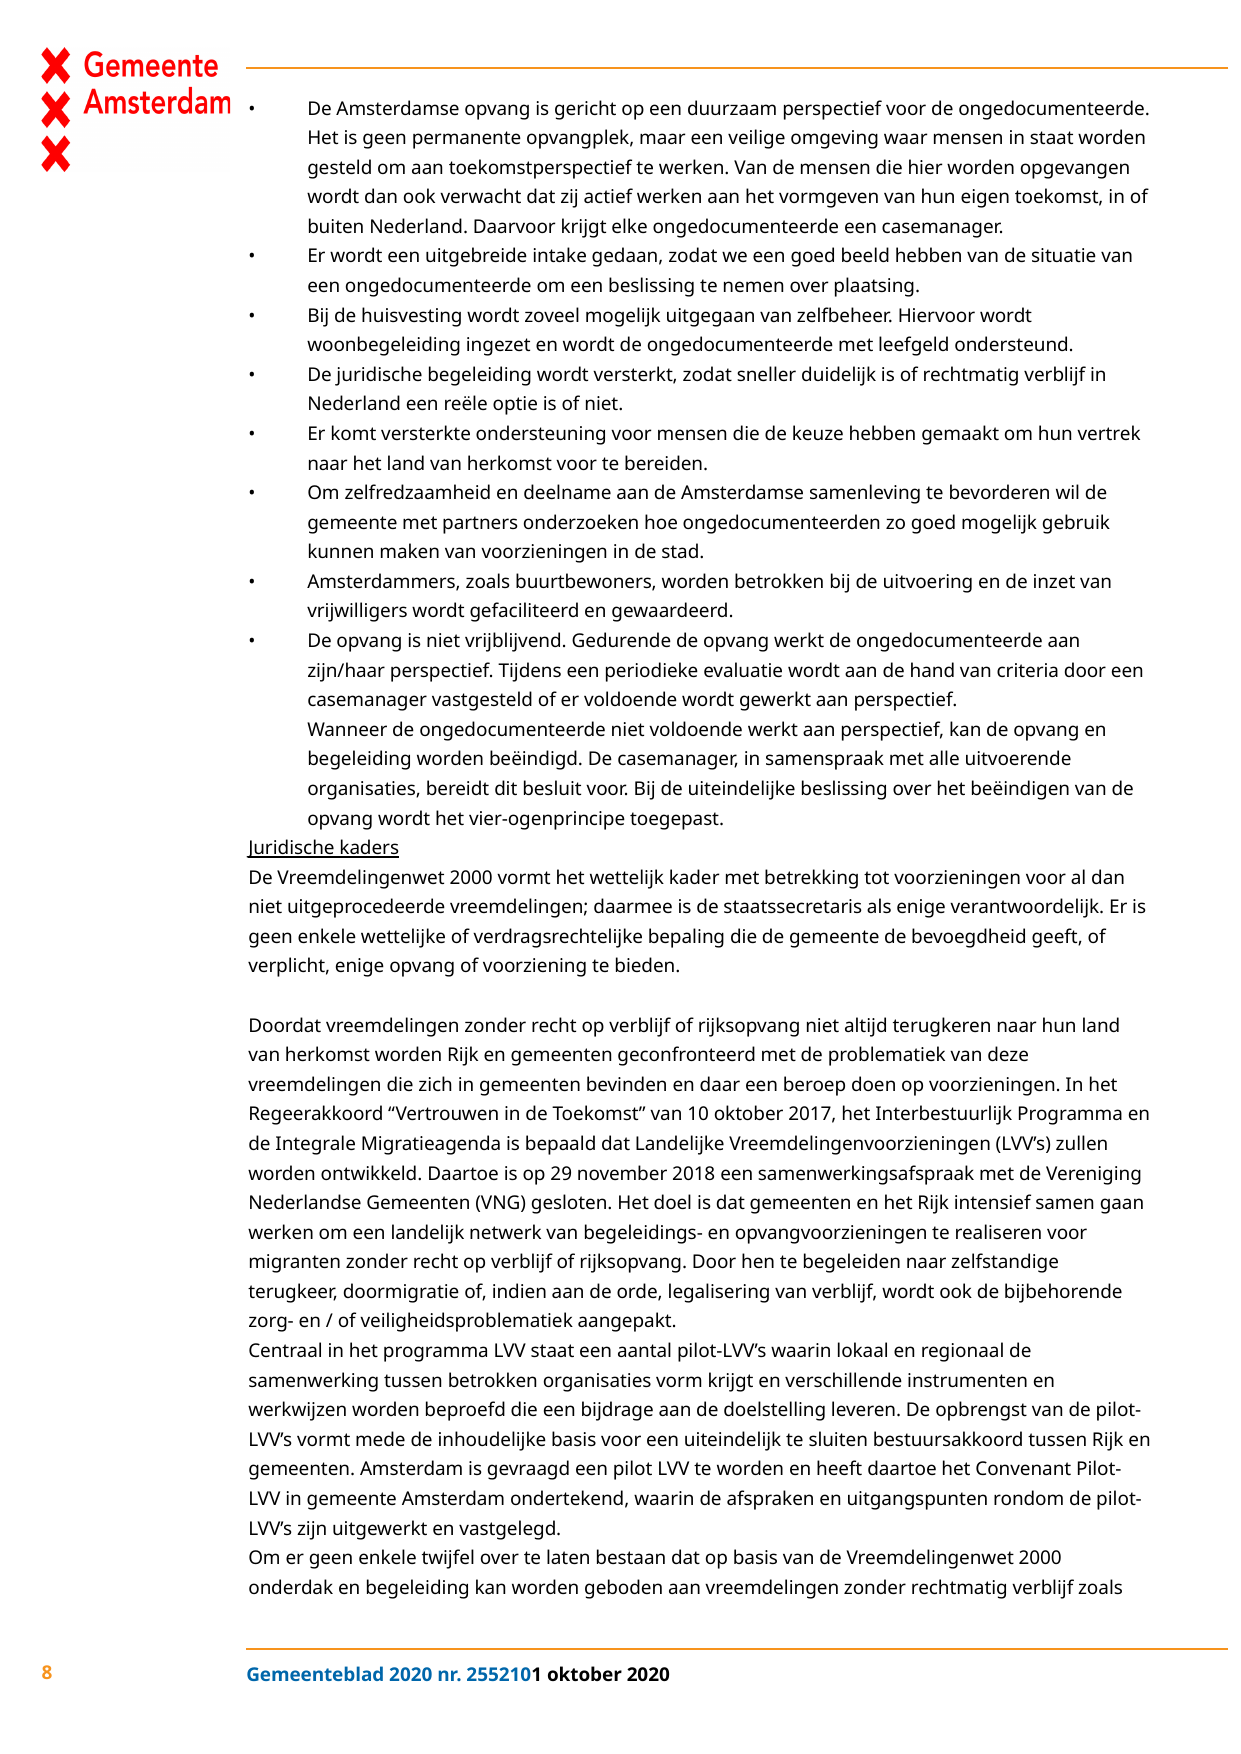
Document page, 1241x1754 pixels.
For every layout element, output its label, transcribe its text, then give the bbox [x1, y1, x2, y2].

text De Vreemdelingenwet 2000 vormt het wettelijk kader met betrekking tot voorzieningen voor al dan niet uitgeprocedeerde vreemdelingen; daarmee is de staatssecretaris als enige verantwoordelijk. Er is geen enkele wettelijke of verdragsrechtelijke bepaling die de gemeente de bevoegdheid geeft, of verplicht, enige opvang of voorziening te bieden. [248, 864, 1152, 978]
text Doordat vreemdelingen zonder recht op verblijf of rijksopvang niet altijd terugkeren naar hun land van herkomst worden Rijk en gemeenten geconfronteerd met de problematiek van deze vreemdelingen die zich in gemeenten bevinden en daar een beroep doen op voorzieningen. In het Regeerakkoord “Vertrouwen in de Toekomst” van 10 oktober 2017, het Interbestuurlijk Programma en de Integrale Migratieagenda is bepaald dat Landelijke Vreemdelingenvoorzieningen (LVV’s) zullen worden ontwikkeld. Daartoe is op 29 november 2018 een samenwerkingsafspraak met de Vereniging Nederlandse Gemeenten (VNG) gesloten. Het doel is dat gemeenten en het Rijk intensief samen gaan werken om een landelijk netwerk van begeleidings- en opvangvoorzieningen te realiseren voor migranten zonder recht op verblijf of rijksopvang. Door hen te begeleiden naar zelfstandige terugkeer, doormigratie of, indien aan de orde, legalisering van verblijf, wordt ook de bijbehorende zorg- en / of veiligheidsproblematiek aangepakt. [248, 1012, 1152, 1333]
picture [41, 47, 231, 172]
text Om er geen enkele twijfel over te laten bestaan dat op basis van de Vreemdelingenwet 2000 onderdak en begeleiding kan worden geboden aan vreemdelingen zonder rechtmatig verblijf zoals [248, 1544, 1152, 1600]
text Juridische kaders [248, 834, 1152, 860]
list De opvang is niet vrijblijvend. Gedurende de opvang werkt de ongedocumenteerde aan zijn/haar perspectief. Tijdens een periodieke evaluatie wordt aan de hand van criteria door een casemanager vastgesteld of er voldoende wordt gewerkt aan perspectief. [248, 627, 1152, 712]
list Er wordt een uitgebreide intake gedaan, zodat we een goed beeld hebben van de situatie van een ongedocumenteerde om een beslissing te nemen over plaatsing. [248, 243, 1152, 298]
list Wanneer de ongedocumenteerde niet voldoende werkt aan perspectief, kan de opvang en begeleiding worden beëindigd. De casemanager, in samenspraak met alle uitvoerende organisaties, bereidt dit besluit voor. Bij de uiteindelijke beslissing over het beëindigen van de opvang wordt het vier-ogenprincipe toegepast. [248, 716, 1152, 831]
text Centraal in het programma LVV staat een aantal pilot-LVV’s waarin lokaal en regionaal de samenwerking tussen betrokken organisaties vorm krijgt en verschillende instrumenten en werkwijzen worden beproefd die een bijdrage aan de doelstelling leveren. De opbrengst van de pilot-LVV’s vormt mede de inhoudelijke basis voor een uiteindelijk te sluiten bestuursakkoord tussen Rijk en gemeenten. Amsterdam is gevraagd een pilot LVV te worden en heeft daartoe het Convenant Pilot-LVV in gemeente Amsterdam ondertekend, waarin de afspraken en uitgangspunten rondom de pilot-LVV’s zijn uitgewerkt en vastgelegd. [248, 1337, 1152, 1541]
list Er komt versterkte ondersteuning voor mensen die de keuze hebben gemaakt om hun vertrek naar het land van herkomst voor te bereiden. [248, 420, 1152, 476]
list Bij de huisvesting wordt zoveel mogelijk uitgegaan van zelfbeheer. Hiervoor wordt woonbegeleiding ingezet en wordt de ongedocumenteerde met leefgeld ondersteund. [248, 302, 1152, 357]
list De juridische begeleiding wordt versterkt, zodat sneller duidelijk is of rechtmatig verblijf in Nederland een reële optie is of niet. [248, 361, 1152, 416]
list Amsterdammers, zoals buurtbewoners, worden betrokken bij de uitvoering en de inzet van vrijwilligers wordt gefaciliteerd en gewaardeerd. [248, 568, 1152, 623]
list De Amsterdamse opvang is gericht op een duurzaam perspectief voor de ongedocumenteerde. Het is geen permanente opvangplek, maar een veilige omgeving waar mensen in staat worden gesteld om aan toekomstperspectief te werken. Van de mensen die hier worden opgevangen wordt dan ook verwacht dat zij actief werken aan het vormgeven van hun eigen toekomst, in of buiten Nederland. Daarvoor krijgt elke ongedocumenteerde een casemanager. [248, 95, 1152, 239]
list Om zelfredzaamheid en deelname aan de Amsterdamse samenleving te bevorderen wil de gemeente met partners onderzoeken hoe ongedocumenteerden zo goed mogelijk gebruik kunnen maken van voorzieningen in de stad. [248, 479, 1152, 564]
